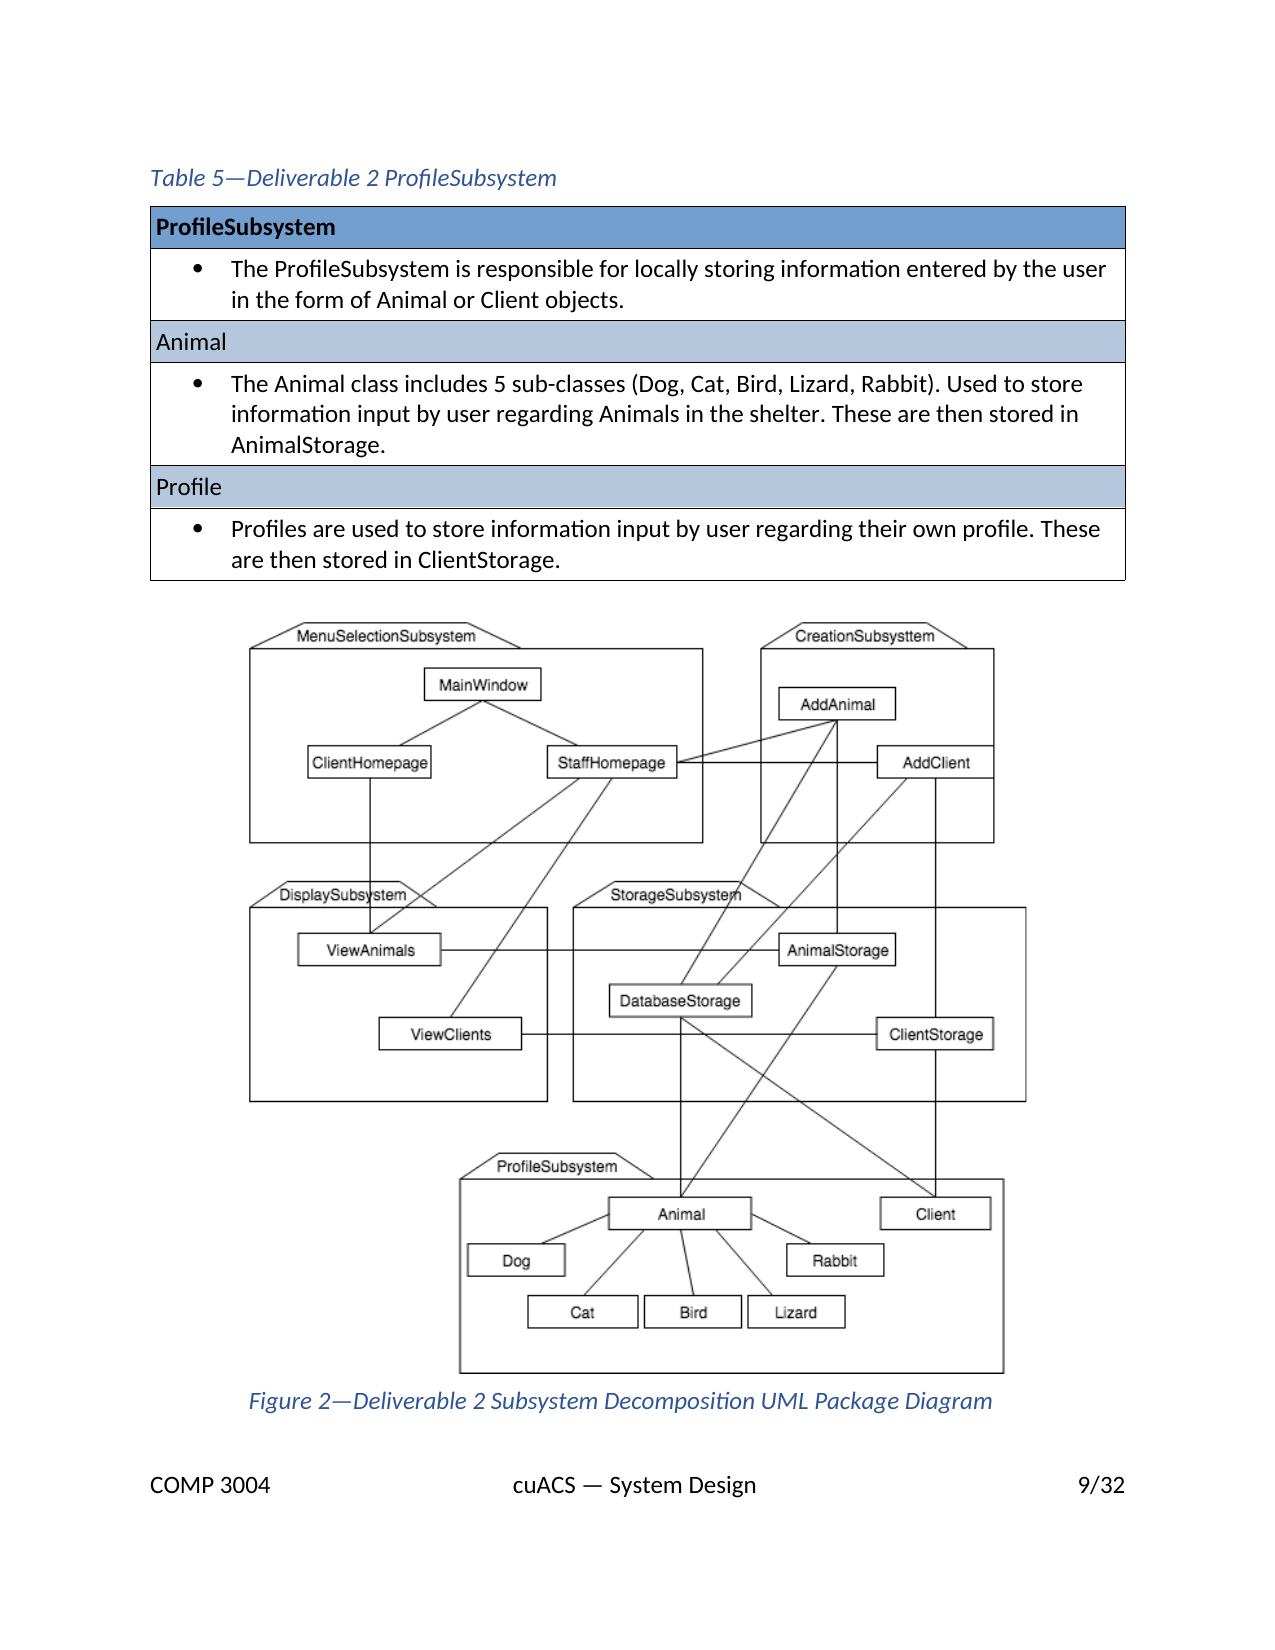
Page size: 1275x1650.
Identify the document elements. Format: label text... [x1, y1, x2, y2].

text Figure 2—Deliverable 2 Subsystem Decomposition UML Package Diagram [248, 1374, 1026, 1416]
picture [248, 622, 1027, 1374]
table_header ProfileSubsystem [151, 207, 1125, 248]
text Table 5—Deliverable 2 ProfileSubsystem [150, 162, 1125, 193]
table_cell The ProfileSubsystem is responsible for locally storing information entered by the user in the form of Animal or Client objects. [151, 249, 1125, 320]
table_cell Profiles are used to store information input by user regarding their own profile. These are then stored in ClientStorage. [151, 509, 1125, 580]
table_cell Animal [151, 321, 1125, 362]
table_cell The Animal class includes 5 sub-classes (Dog, Cat, Bird, Lizard, Rabbit). Used to store information input by user regarding Animals in the shelter. These are then stored in AnimalStorage. [151, 363, 1125, 465]
table_cell Profile [151, 466, 1125, 507]
